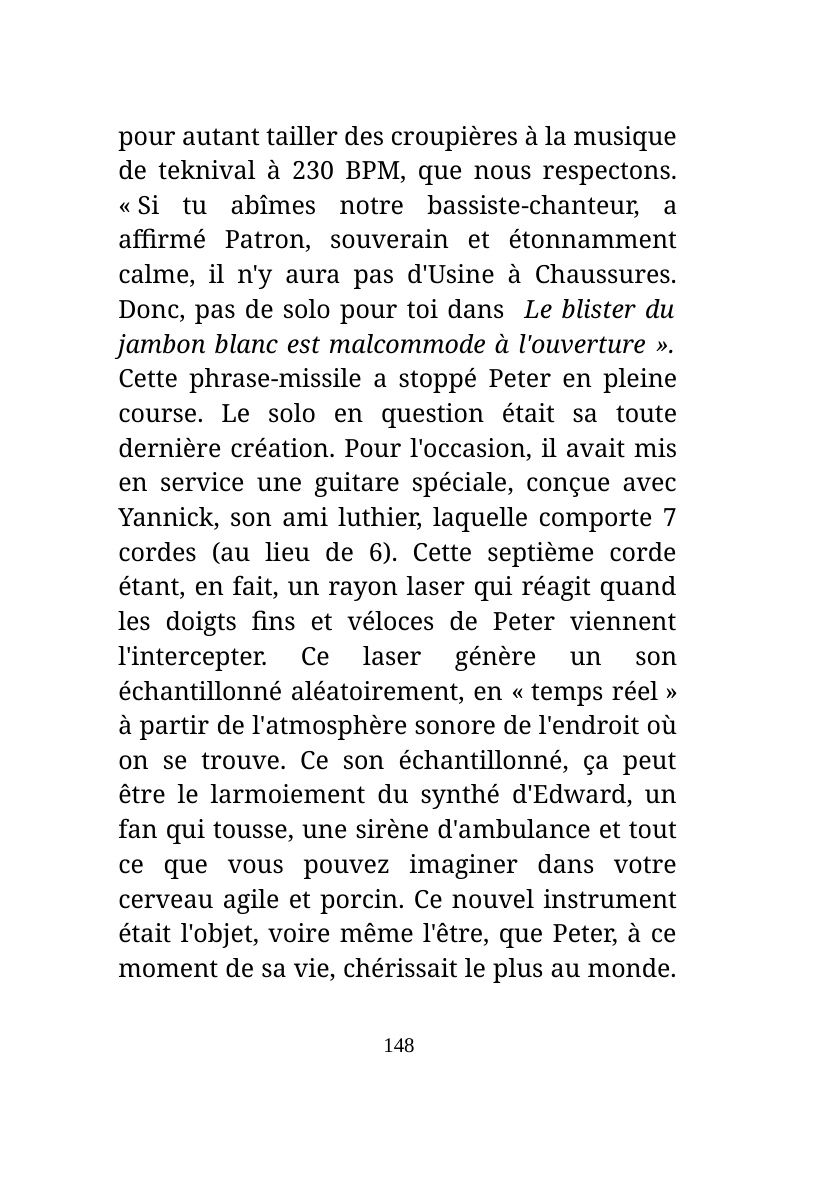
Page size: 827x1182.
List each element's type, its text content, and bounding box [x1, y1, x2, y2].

text pour autant tailler des croupières à la musique de teknival à 230 BPM, que nous respectons. « Si tu abîmes notre bassiste‑chanteur, a affirmé Patron, souverain et étonnamment calme, il n'y aura pas d'Usine à Chaussures. Donc, pas de solo pour toi dans Le blister du jambon blanc est malcommode à l'ouverture ». Cette phrase‑missile a stoppé Peter en pleine course. Le solo en question était sa toute dernière création. Pour l'occasion, il avait mis en service une guitare spéciale, conçue avec Yannick, son ami luthier, laquelle comporte 7 cordes (au lieu de 6). Cette septième corde étant, en fait, un rayon laser qui réagit quand les doigts fins et véloces de Peter viennent l'intercepter. Ce laser génère un son échantillonné aléatoirement, en « temps réel » à partir de l'atmosphère sonore de l'endroit où on se trouve. Ce son échantillonné, ça peut être le larmoiement du synthé d'Edward, un fan qui tousse, une sirène d'ambulance et tout ce que vous pouvez imaginer dans votre cerveau agile et porcin. Ce nouvel instrument était l'objet, voire même l'être, que Peter, à ce moment de sa vie, chérissait le plus au monde. [118, 118, 677, 985]
